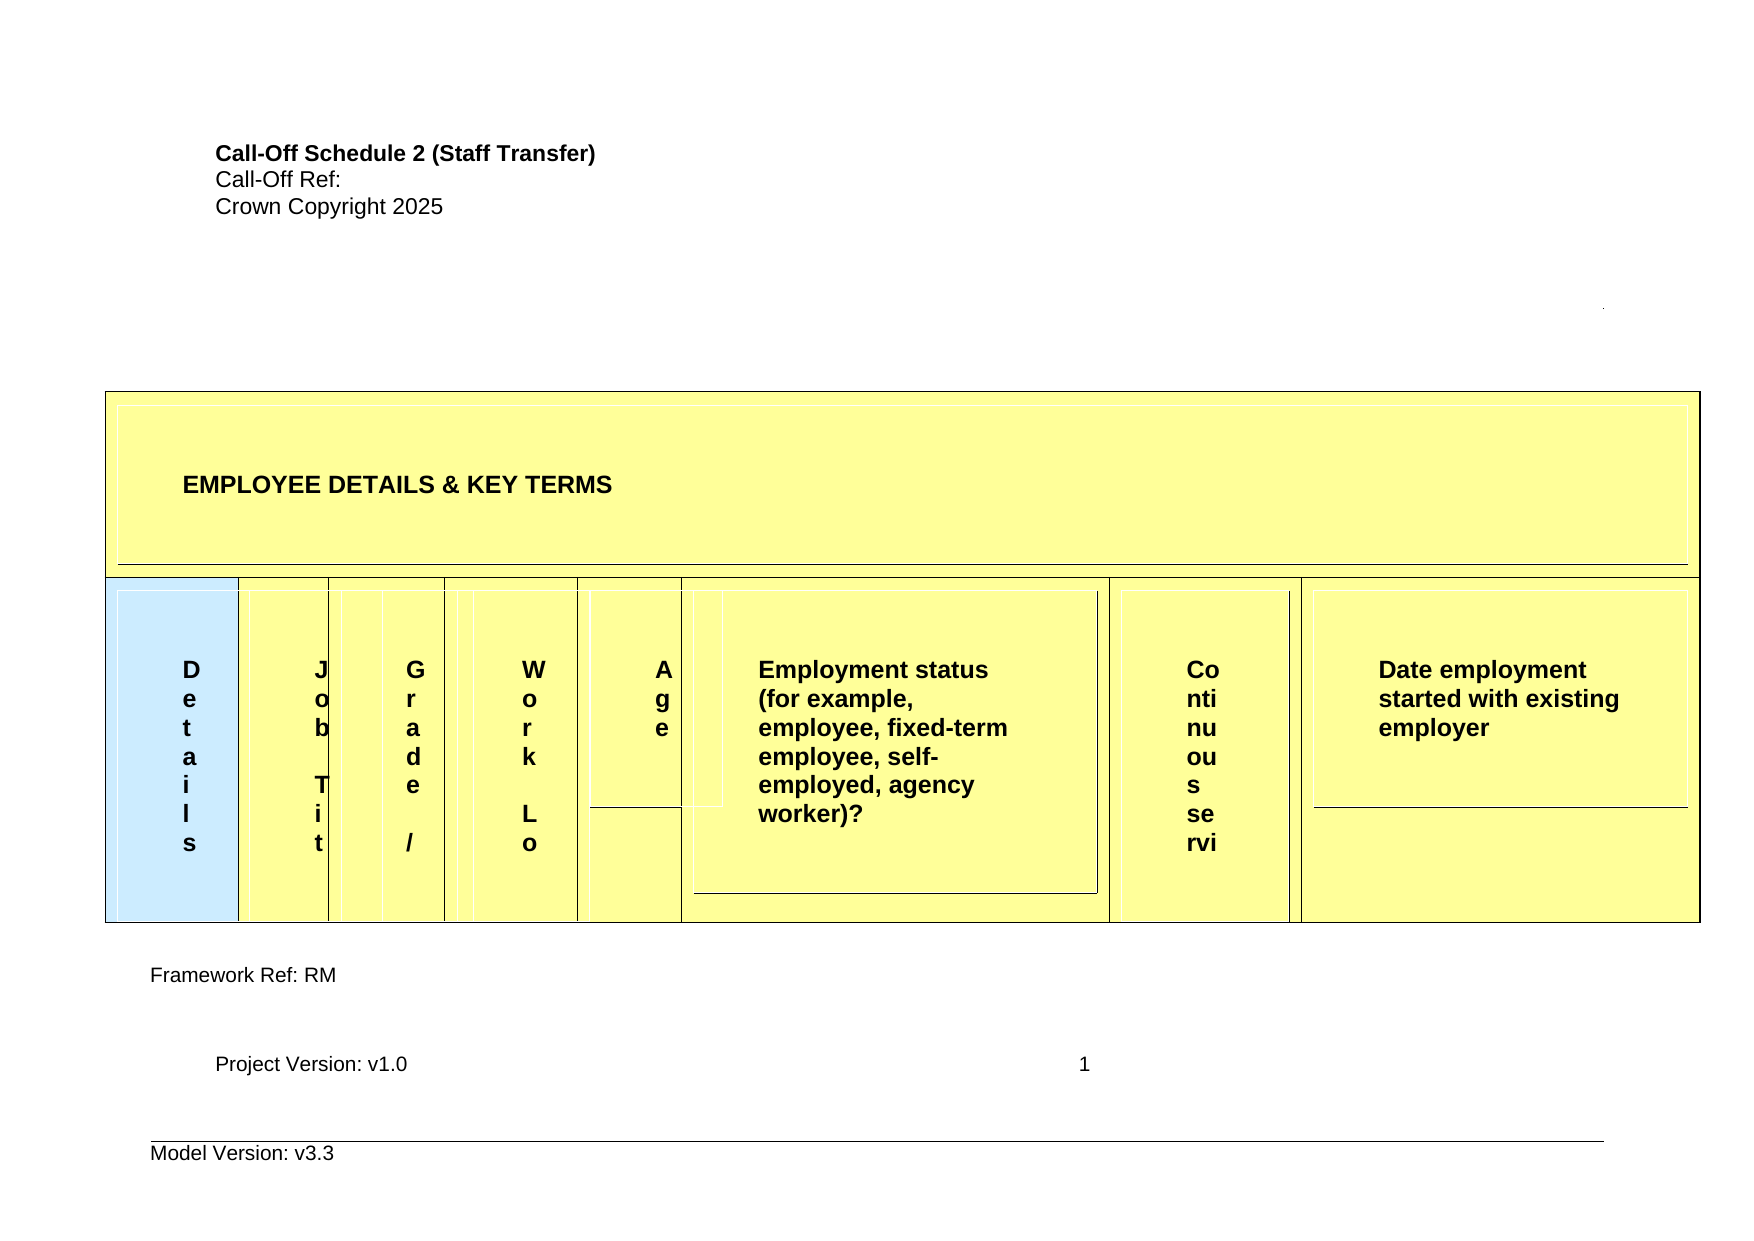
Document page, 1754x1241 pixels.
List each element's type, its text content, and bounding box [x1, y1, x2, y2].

table_cell [239, 591, 249, 921]
table_cell Details [106, 578, 238, 922]
table_cell [578, 578, 681, 590]
table_cell Employment status (for example, employee, fixed-term employee, self-employed, agency worker)? [682, 578, 1109, 922]
table_cell Work Lo [474, 591, 577, 921]
table_cell Grade / [383, 591, 444, 921]
table_cell [590, 808, 681, 922]
table_cell [342, 591, 382, 921]
table_cell Age [591, 591, 681, 806]
table_cell [239, 578, 328, 590]
table_cell [329, 578, 444, 590]
table_cell Job Tit [250, 591, 328, 921]
table_cell [578, 591, 589, 921]
table_cell [445, 578, 577, 590]
table_cell [458, 591, 473, 921]
table_header EMPLOYEE DETAILS & KEY TERMS [106, 392, 1699, 577]
table_cell Date employment started with existing employer [1302, 578, 1699, 922]
table_cell Continuous servi [1110, 578, 1301, 922]
table_cell [445, 591, 457, 921]
table_cell [329, 591, 341, 921]
